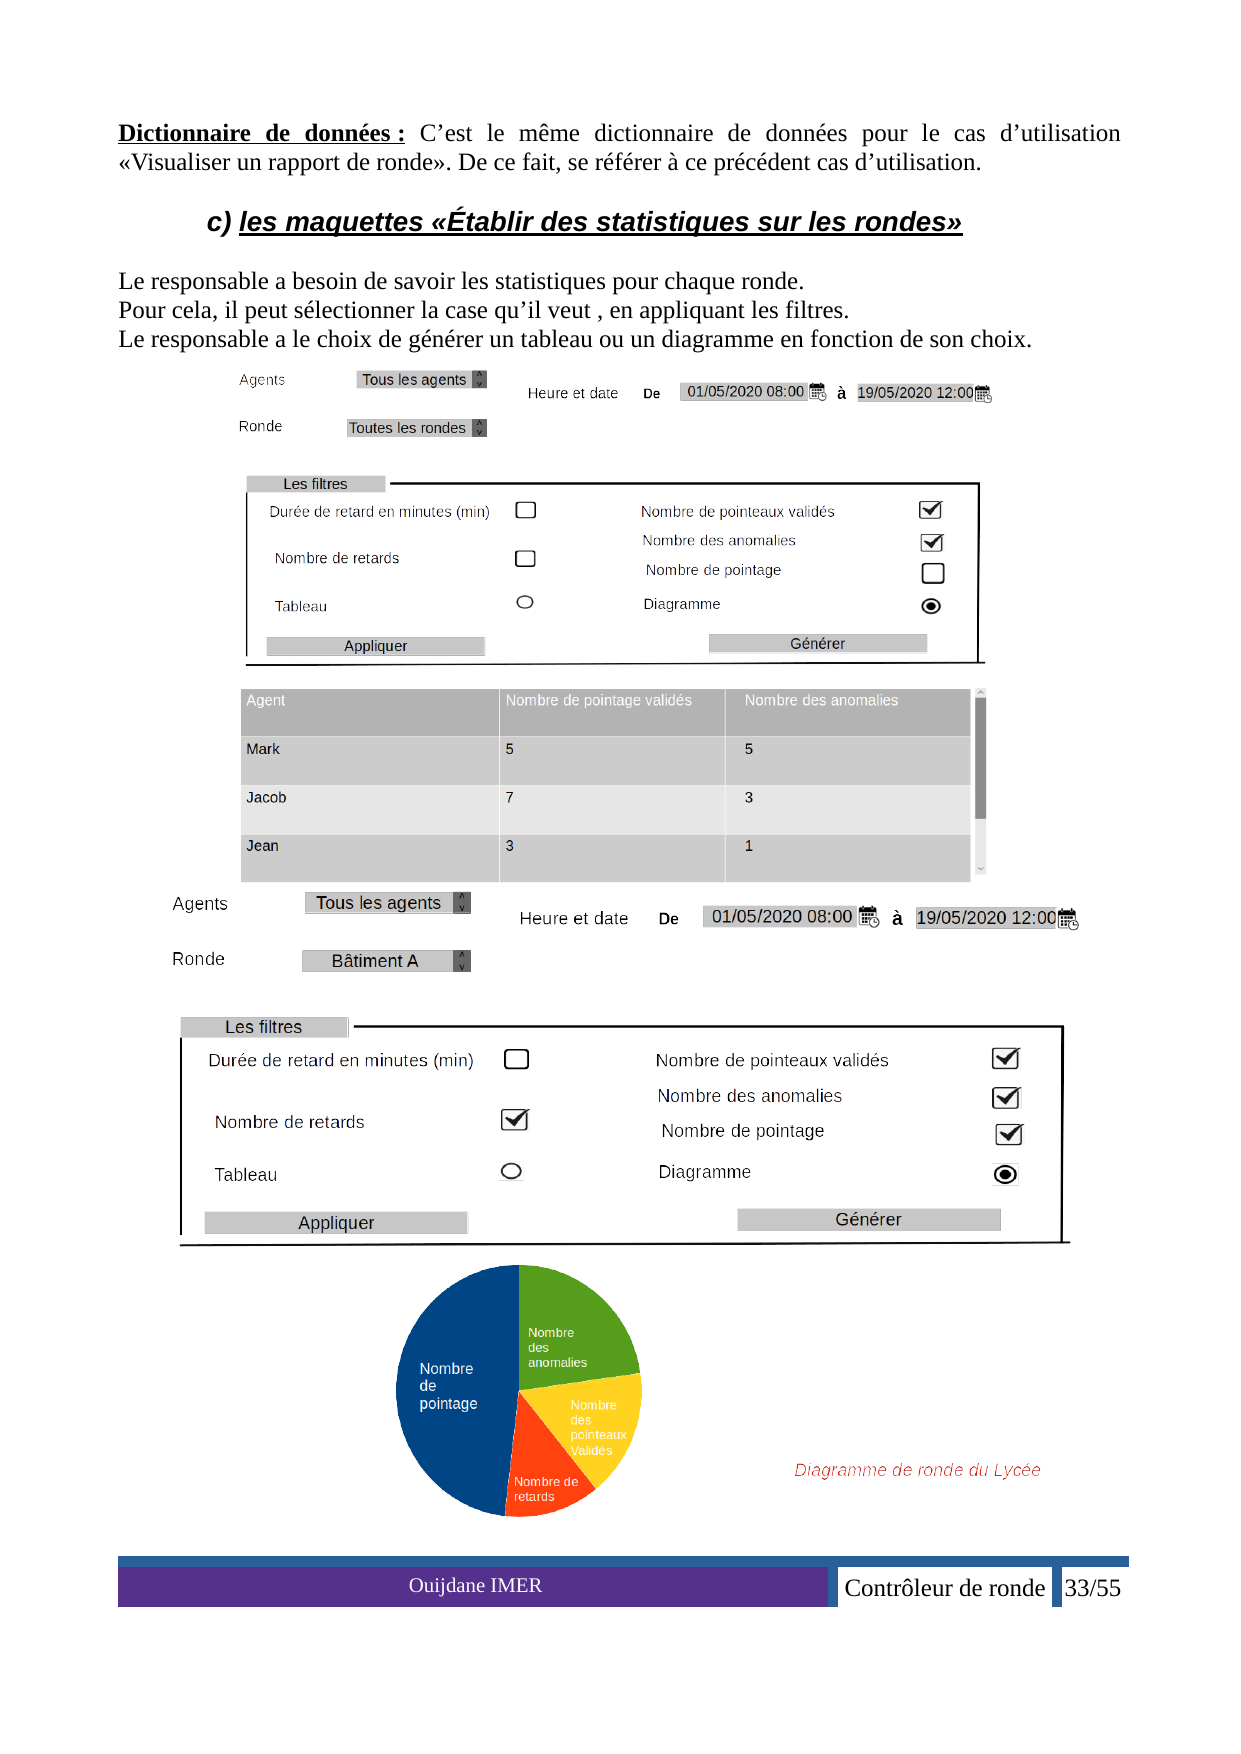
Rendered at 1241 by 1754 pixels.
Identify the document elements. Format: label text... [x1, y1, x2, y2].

text Pour cela, il peut sélectionner la case qu’il veut , en appliquant les filtres. [118, 295, 1122, 324]
text Dictionnaire de données : C’est le même dictionnaire de données pour le cas d’utilisation «Visualiser un rapport de ronde». De ce fait, se référer à ce précédent cas d’utilisation. [118, 118, 1122, 176]
text Le responsable a besoin de savoir les statistiques pour chaque ronde. [118, 266, 1122, 295]
subtitle les maquettes «Établir des statistiques sur les rondes» [118, 205, 1122, 237]
picture [156, 358, 1087, 1517]
text Le responsable a le choix de générer un tableau ou un diagramme en fonction de son choix. [118, 324, 1122, 353]
